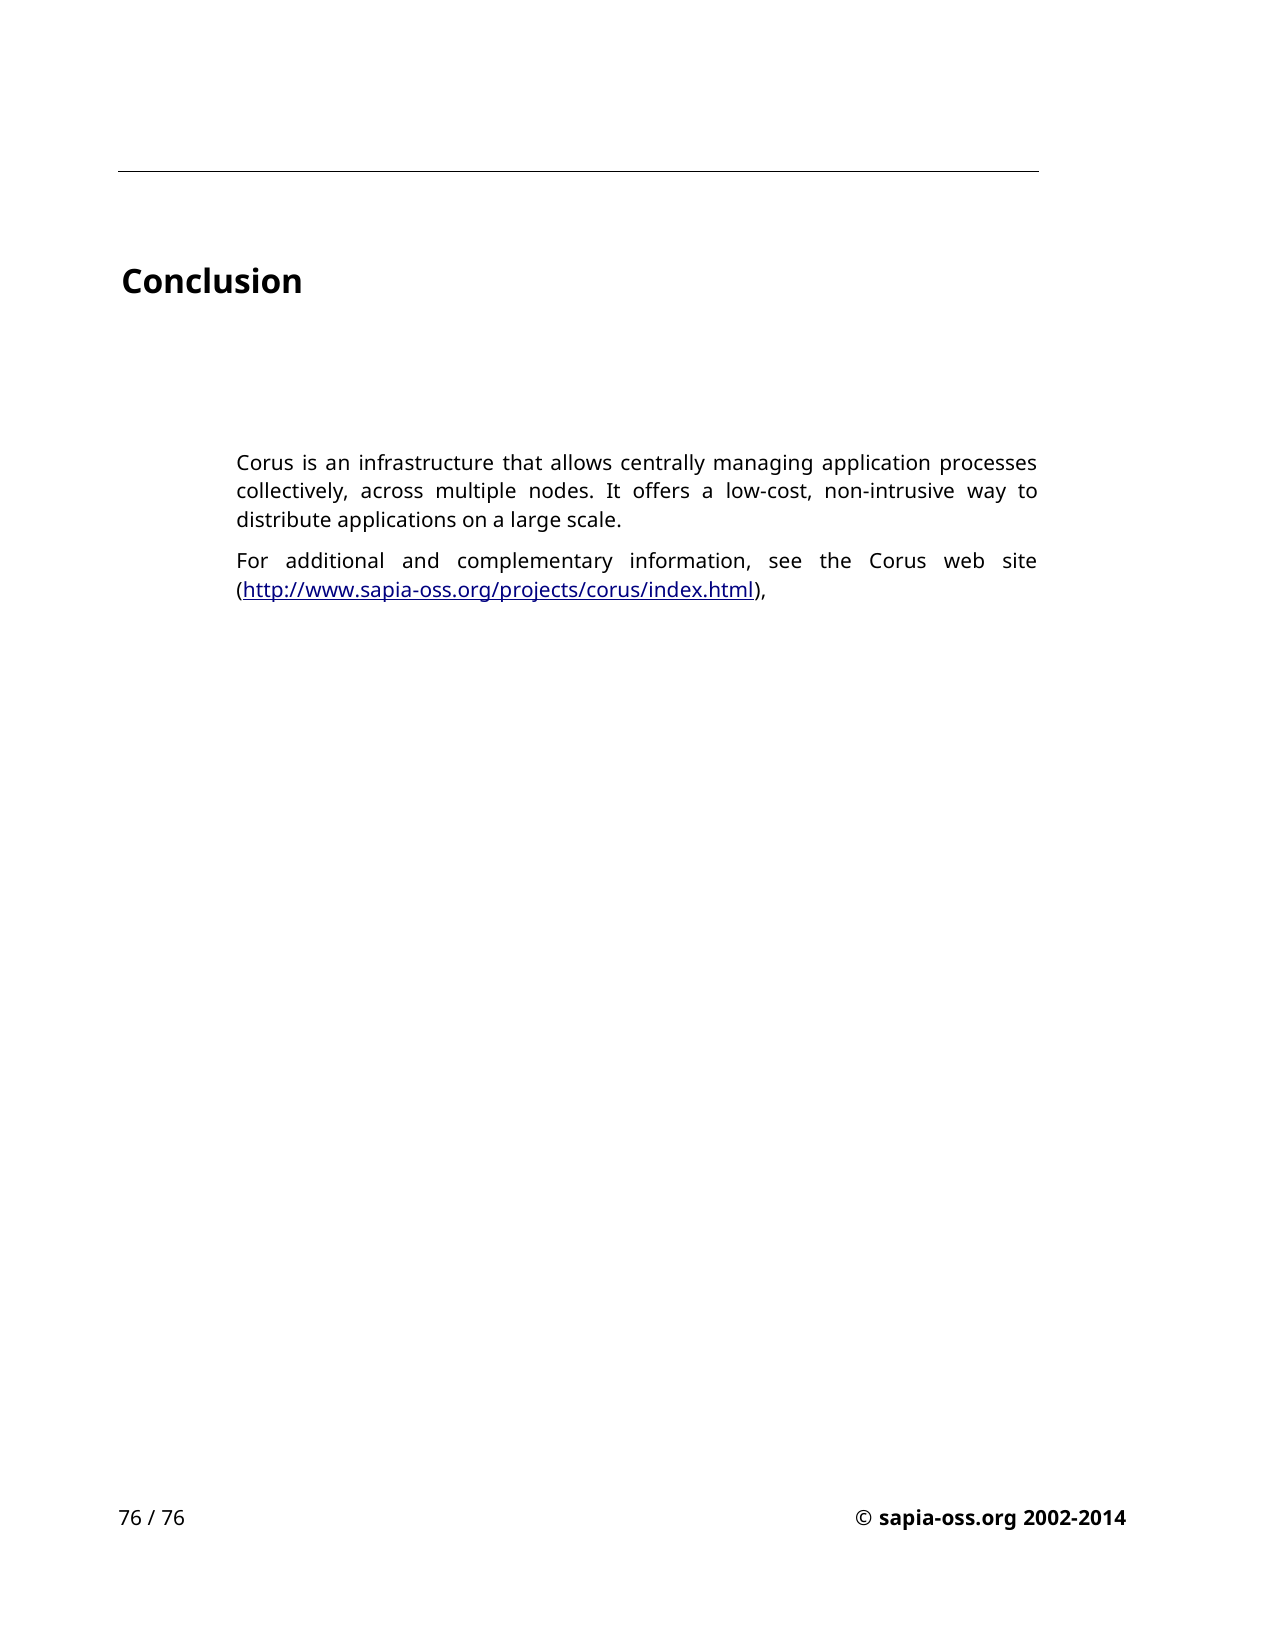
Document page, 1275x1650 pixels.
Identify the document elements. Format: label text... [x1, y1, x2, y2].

subtitle Conclusion [118, 172, 1039, 389]
text Corus is an infrastructure that allows centrally managing application processes collectively, across multiple nodes. It offers a low-cost, non-intrusive way to distribute applications on a large scale. [236, 448, 1039, 533]
text For additional and complementary information, see the Corus web site (http://www.sapia-oss.org/projects/corus/index.html), [236, 546, 1039, 603]
